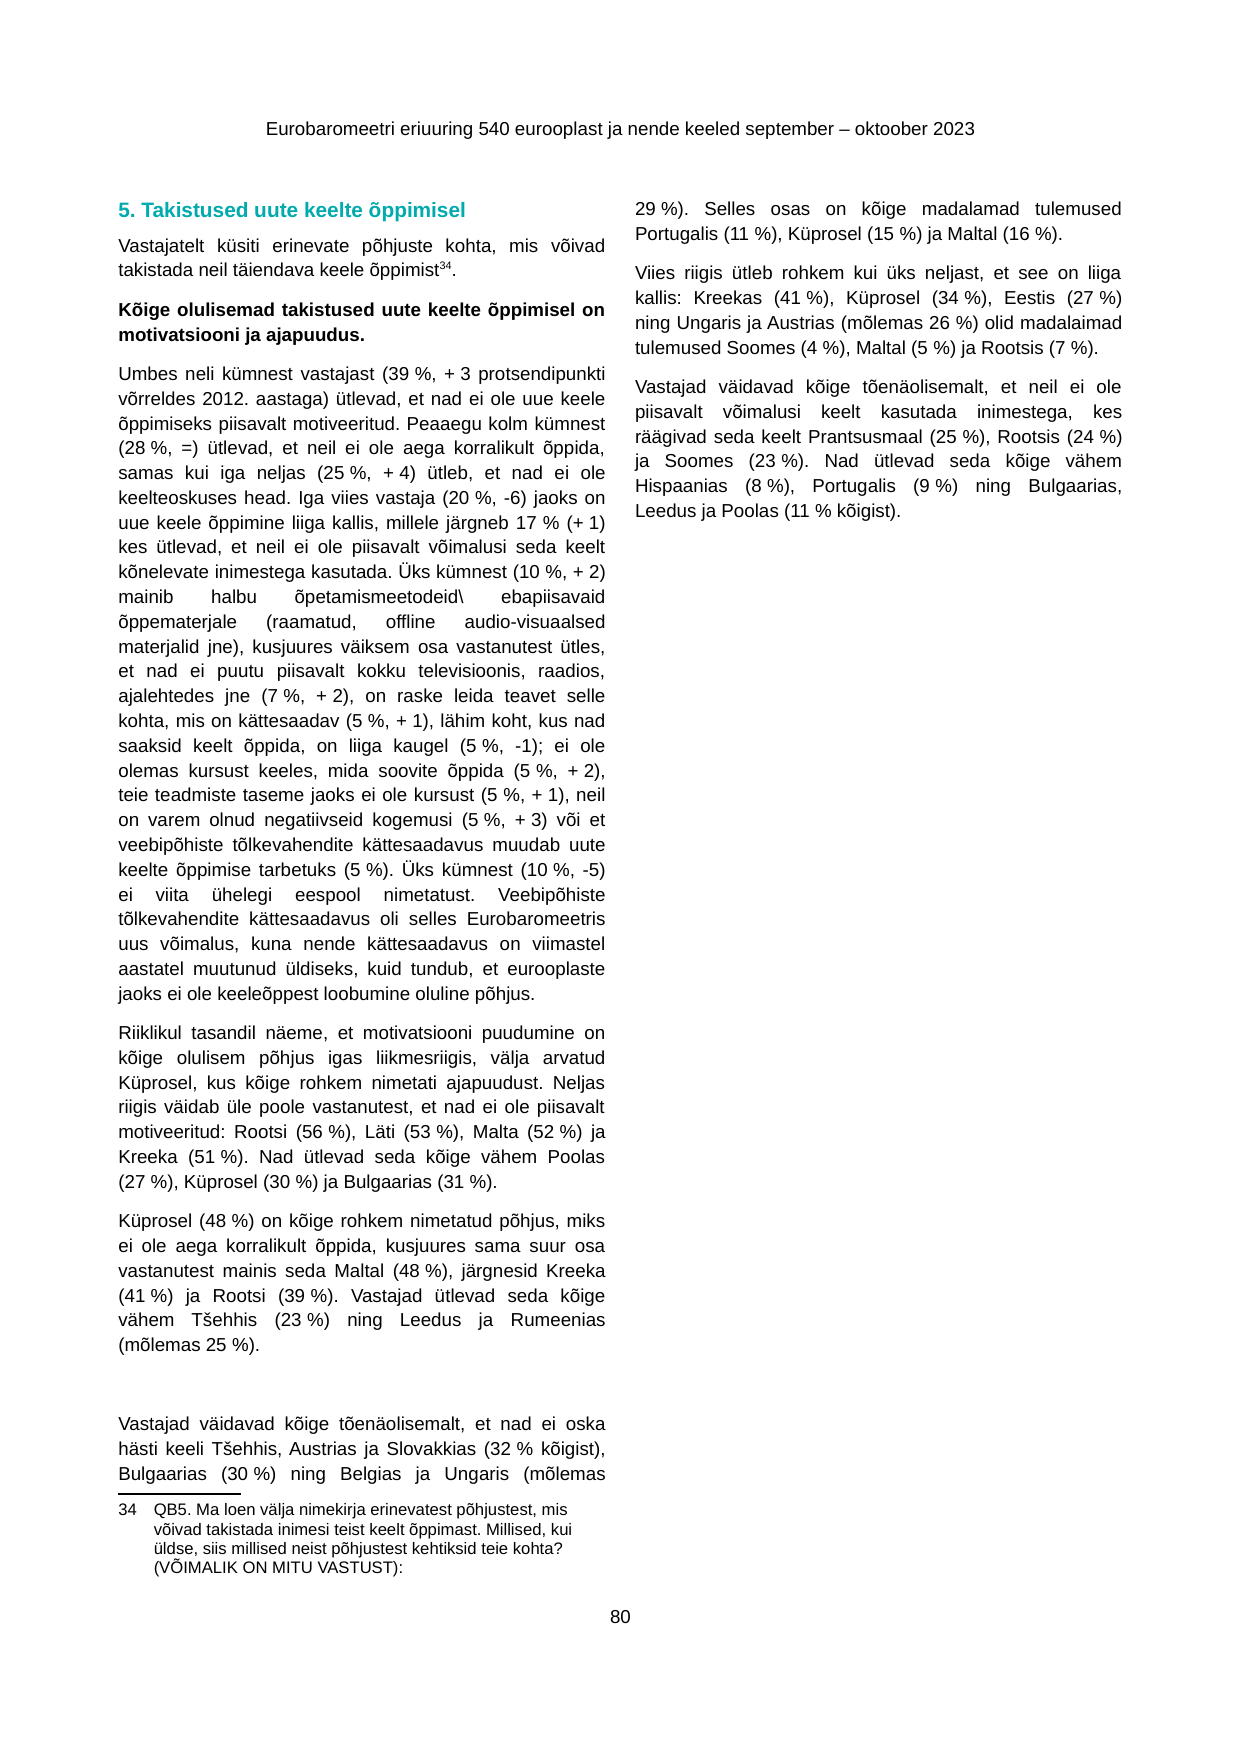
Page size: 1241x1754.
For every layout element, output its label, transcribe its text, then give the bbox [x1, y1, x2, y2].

text Riiklikul tasandil näeme, et motivatsiooni puudumine on kõige olulisem põhjus igas liikmesriigis, välja arvatud Küprosel, kus kõige rohkem nimetati ajapuudust. Neljas riigis väidab üle poole vastanutest, et nad ei ole piisavalt motiveeritud: Rootsi (56 %), Läti (53 %), Malta (52 %) ja Kreeka (51 %). Nad ütlevad seda kõige vähem Poolas (27 %), Küprosel (30 %) ja Bulgaarias (31 %). [118, 1022, 605, 1192]
text Vastajad väidavad kõige tõenäolisemalt, et nad ei oska hästi keeli Tšehhis, Austrias ja Slovakkias (32 % kõigist), Bulgaarias (30 %) ning Belgias ja Ungaris (mõlemas [118, 1413, 605, 1484]
text Viies riigis ütleb rohkem kui üks neljast, et see on liiga kallis: Kreekas (41 %), Küprosel (34 %), Eestis (27 %) ning Ungaris ja Austrias (mõlemas 26 %) olid madalaimad tulemused Soomes (4 %), Maltal (5 %) ja Rootsis (7 %). [635, 262, 1122, 358]
text Umbes neli kümnest vastajast (39 %, + 3 protsendipunkti võrreldes 2012. aastaga) ütlevad, et nad ei ole uue keele õppimiseks piisavalt motiveeritud. Peaaegu kolm kümnest (28 %, =) ütlevad, et neil ei ole aega korralikult õppida, samas kui iga neljas (25 %, + 4) ütleb, et nad ei ole keelteoskuses head. Iga viies vastaja (20 %, -6) jaoks on uue keele õppimine liiga kallis, millele järgneb 17 % (+ 1) kes ütlevad, et neil ei ole piisavalt võimalusi seda keelt kõnelevate inimestega kasutada. Üks kümnest (10 %, + 2) mainib halbu õpetamismeetodeid\ ebapiisavaid õppematerjale (raamatud, offline audio-visuaalsed materjalid jne), kusjuures väiksem osa vastanutest ütles, et nad ei puutu piisavalt kokku televisioonis, raadios, ajalehtedes jne (7 %, + 2), on raske leida teavet selle kohta, mis on kättesaadav (5 %, + 1), lähim koht, kus nad saaksid keelt õppida, on liiga kaugel (5 %, -1); ei ole olemas kursust keeles, mida soovite õppida (5 %, + 2), teie teadmiste taseme jaoks ei ole kursust (5 %, + 1), neil on varem olnud negatiivseid kogemusi (5 %, + 3) või et veebipõhiste tõlkevahendite kättesaadavus muudab uute keelte õppimise tarbetuks (5 %). Üks kümnest (10 %, -5) ei viita ühelegi eespool nimetatust. Veebipõhiste tõlkevahendite kättesaadavus oli selles Eurobaromeetris uus võimalus, kuna nende kättesaadavus on viimastel aastatel muutunud üldiseks, kuid tundub, et eurooplaste jaoks ei ole keeleõppest loobumine oluline põhjus. [118, 363, 605, 1004]
text 29 %). Selles osas on kõige madalamad tulemused Portugalis (11 %), Küprosel (15 %) ja Maltal (16 %). [635, 198, 1122, 244]
text QB5. Ma loen välja nimekirja erinevatest põhjustest, mis võivad takistada inimesi teist keelt õppimast. Millised, kui üldse, siis millised neist põhjustest kehtiksid teie kohta? (VÕIMALIK ON MITU VASTUST): [118, 1500, 605, 1577]
subtitle 5. Takistused uute keelte õppimisel [118, 198, 605, 222]
text Vastajatelt küsiti erinevate põhjuste kohta, mis võivad takistada neil täiendava keele õppimist. [118, 234, 605, 281]
text Kõige olulisemad takistused uute keelte õppimisel on motivatsiooni ja ajapuudus. [118, 298, 605, 345]
text Vastajad väidavad kõige tõenäolisemalt, et neil ei ole piisavalt võimalusi keelt kasutada inimestega, kes räägivad seda keelt Prantsusmaal (25 %), Rootsis (24 %) ja Soomes (23 %). Nad ütlevad seda kõige vähem Hispaanias (8 %), Portugalis (9 %) ning Bulgaarias, Leedus ja Poolas (11 % kõigist). [635, 376, 1122, 521]
text Küprosel (48 %) on kõige rohkem nimetatud põhjus, miks ei ole aega korralikult õppida, kusjuures sama suur osa vastanutest mainis seda Maltal (48 %), järgnesid Kreeka (41 %) ja Rootsi (39 %). Vastajad ütlevad seda kõige vähem Tšehhis (23 %) ning Leedus ja Rumeenias (mõlemas 25 %). [118, 1210, 605, 1356]
